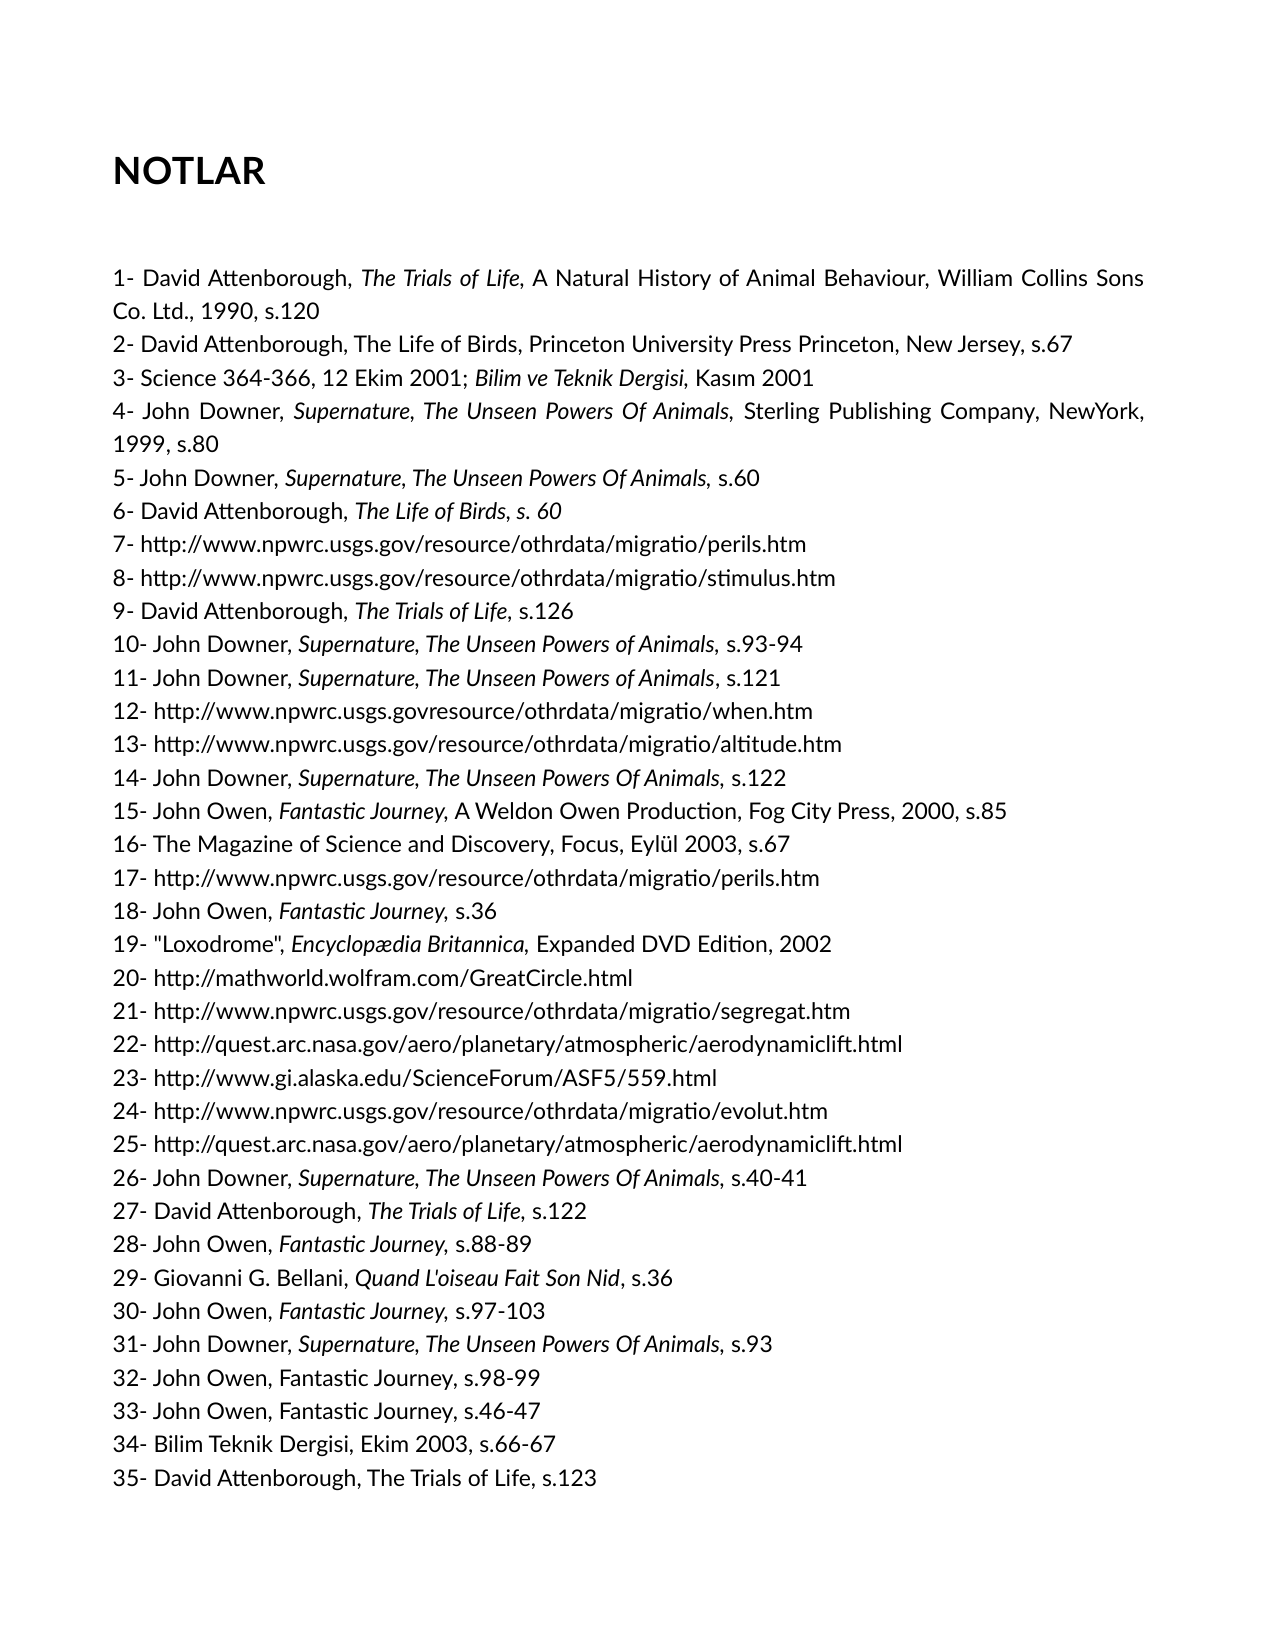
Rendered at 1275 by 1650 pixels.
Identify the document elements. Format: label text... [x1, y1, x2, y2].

text 1- David Attenborough, The Trials of Life, A Natural History of Animal Behaviour, William Collins Sons Co. Ltd., 1990, s.120 [112, 259, 1145, 326]
text 34- Bilim Teknik Dergisi, Ekim 2003, s.66-67 [112, 1426, 1145, 1459]
text 10- John Downer, Supernature, The Unseen Powers of Animals, s.93-94 [112, 626, 1145, 659]
text 7- http://www.npwrc.usgs.gov/resource/othrdata/migratio/perils.htm [112, 526, 1145, 559]
text 35- David Attenborough, The Trials of Life, s.123 [112, 1459, 1145, 1493]
text 4- John Downer, Supernature, The Unseen Powers Of Animals, Sterling Publishing Company, NewYork, 1999, s.80 [112, 393, 1145, 459]
text 11- John Downer, Supernature, The Unseen Powers of Animals, s.121 [112, 659, 1145, 693]
text 12- http://www.npwrc.usgs.govresource/othrdata/migratio/when.htm [112, 693, 1145, 726]
text 14- John Downer, Supernature, The Unseen Powers Of Animals, s.122 [112, 759, 1145, 793]
text 25- http://quest.arc.nasa.gov/aero/planetary/atmospheric/aerodynamiclift.html [112, 1126, 1145, 1159]
text 18- John Owen, Fantastic Journey, s.36 [112, 893, 1145, 926]
text NOTLAR [112, 148, 1145, 193]
text 21- http://www.npwrc.usgs.gov/resource/othrdata/migratio/segregat.htm [112, 993, 1145, 1026]
text 30- John Owen, Fantastic Journey, s.97-103 [112, 1293, 1145, 1326]
text 19- "Loxodrome", Encyclopædia Britannica, Expanded DVD Edition, 2002 [112, 926, 1145, 959]
text 20- http://mathworld.wolfram.com/GreatCircle.html [112, 959, 1145, 993]
text 13- http://www.npwrc.usgs.gov/resource/othrdata/migratio/altitude.htm [112, 726, 1145, 759]
text 29- Giovanni G. Bellani, Quand L'oiseau Fait Son Nid, s.36 [112, 1259, 1145, 1293]
text 6- David Attenborough, The Life of Birds, s. 60 [112, 493, 1145, 526]
text 5- John Downer, Supernature, The Unseen Powers Of Animals, s.60 [112, 459, 1145, 493]
text 17- http://www.npwrc.usgs.gov/resource/othrdata/migratio/perils.htm [112, 859, 1145, 893]
text 22- http://quest.arc.nasa.gov/aero/planetary/atmospheric/aerodynamiclift.html [112, 1026, 1145, 1059]
text 32- John Owen, Fantastic Journey, s.98-99 [112, 1359, 1145, 1393]
text 28- John Owen, Fantastic Journey, s.88-89 [112, 1226, 1145, 1259]
text 15- John Owen, Fantastic Journey, A Weldon Owen Production, Fog City Press, 2000, s.85 [112, 793, 1145, 826]
text 26- John Downer, Supernature, The Unseen Powers Of Animals, s.40-41 [112, 1159, 1145, 1193]
text 3- Science 364-366, 12 Ekim 2001; Bilim ve Teknik Dergisi, Kasım 2001 [112, 359, 1145, 393]
text 24- http://www.npwrc.usgs.gov/resource/othrdata/migratio/evolut.htm [112, 1093, 1145, 1126]
text 23- http://www.gi.alaska.edu/ScienceForum/ASF5/559.html [112, 1059, 1145, 1093]
text 2- David Attenborough, The Life of Birds, Princeton University Press Princeton, New Jersey, s.67 [112, 326, 1145, 359]
text 9- David Attenborough, The Trials of Life, s.126 [112, 593, 1145, 626]
text 33- John Owen, Fantastic Journey, s.46-47 [112, 1393, 1145, 1426]
text 8- http://www.npwrc.usgs.gov/resource/othrdata/migratio/stimulus.htm [112, 559, 1145, 593]
text 31- John Downer, Supernature, The Unseen Powers Of Animals, s.93 [112, 1326, 1145, 1359]
text 16- The Magazine of Science and Discovery, Focus, Eylül 2003, s.67 [112, 826, 1145, 859]
text 27- David Attenborough, The Trials of Life, s.122 [112, 1193, 1145, 1226]
